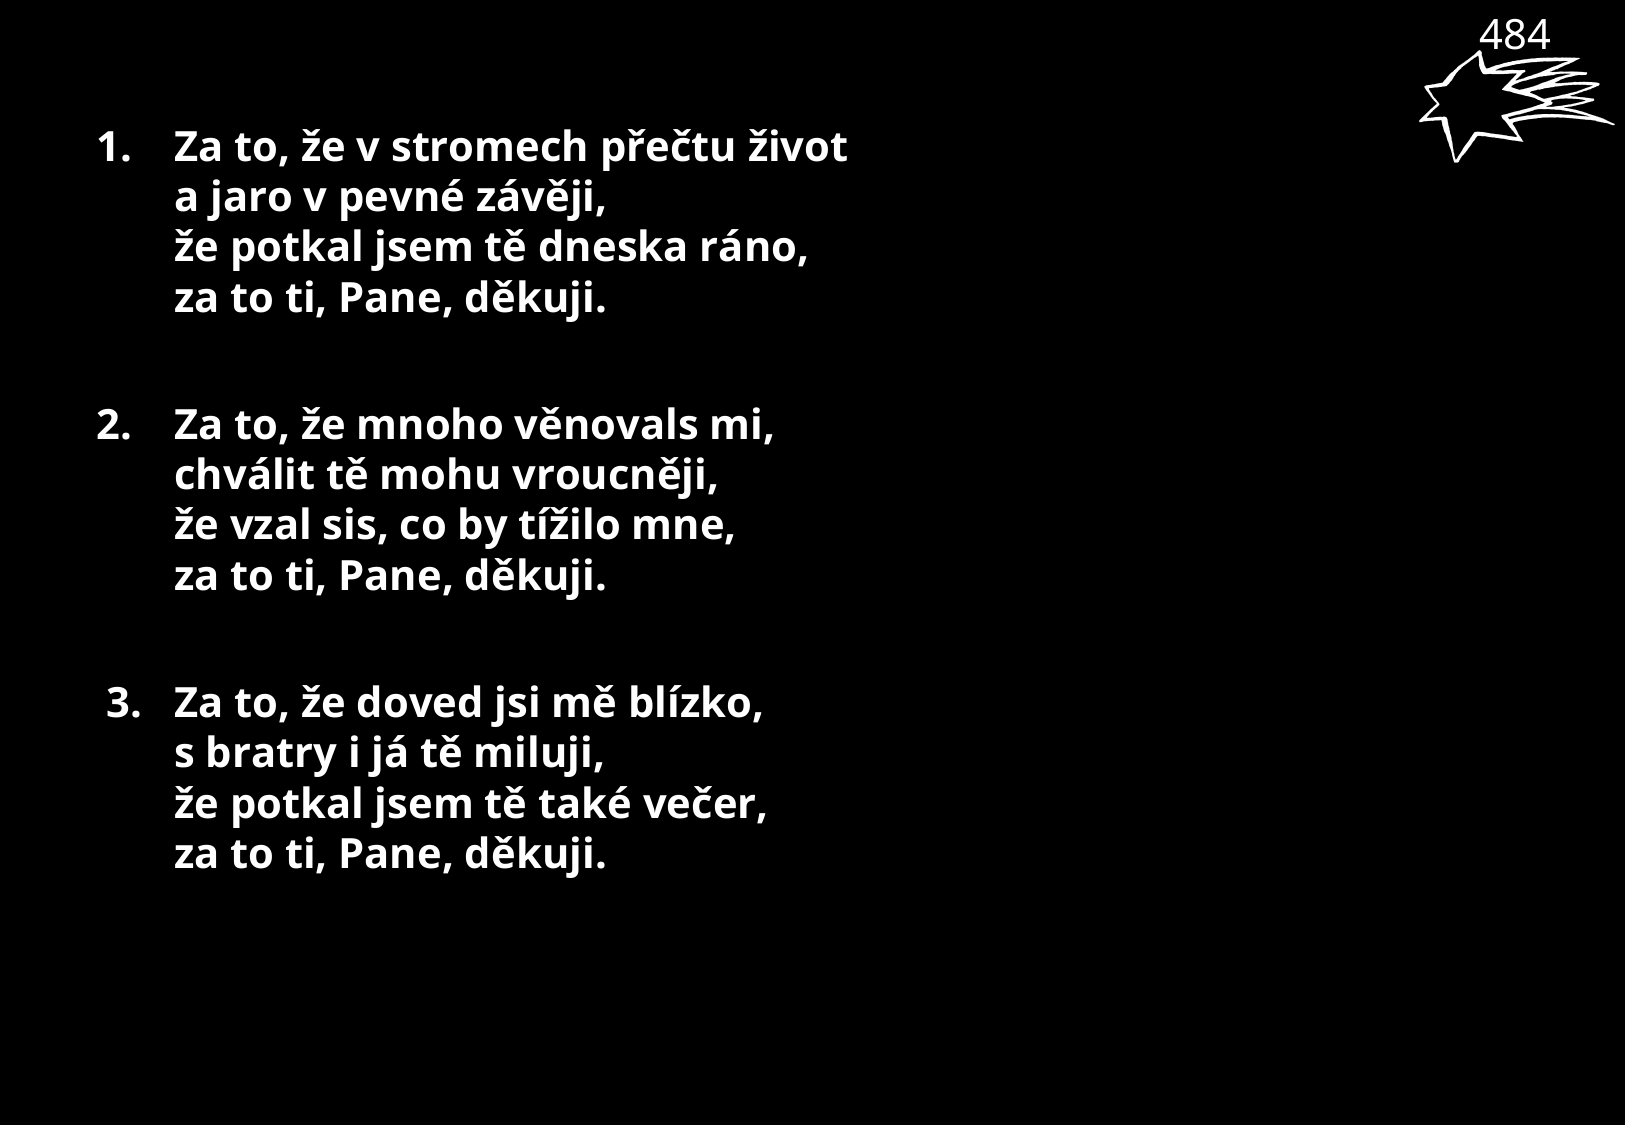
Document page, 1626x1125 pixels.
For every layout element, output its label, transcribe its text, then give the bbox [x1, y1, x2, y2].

text_box 484 [1405, 0, 1626, 66]
list Za to, že v stromech přečtu život a jaro v pevné závěji, že potkal jsem tě dneska ráno, za to ti, Pane, děkuji. Za to, že mnoho věnovals mi, chválit tě mohu vroucněji, že vzal sis, co by tížilo mne, za to ti, Pane, děkuji. 3. Za to, že doved jsi mě blízko, s bratry i já tě miluji, že potkal jsem tě také večer, za to ti, Pane, děkuji. [81, 112, 1544, 1101]
